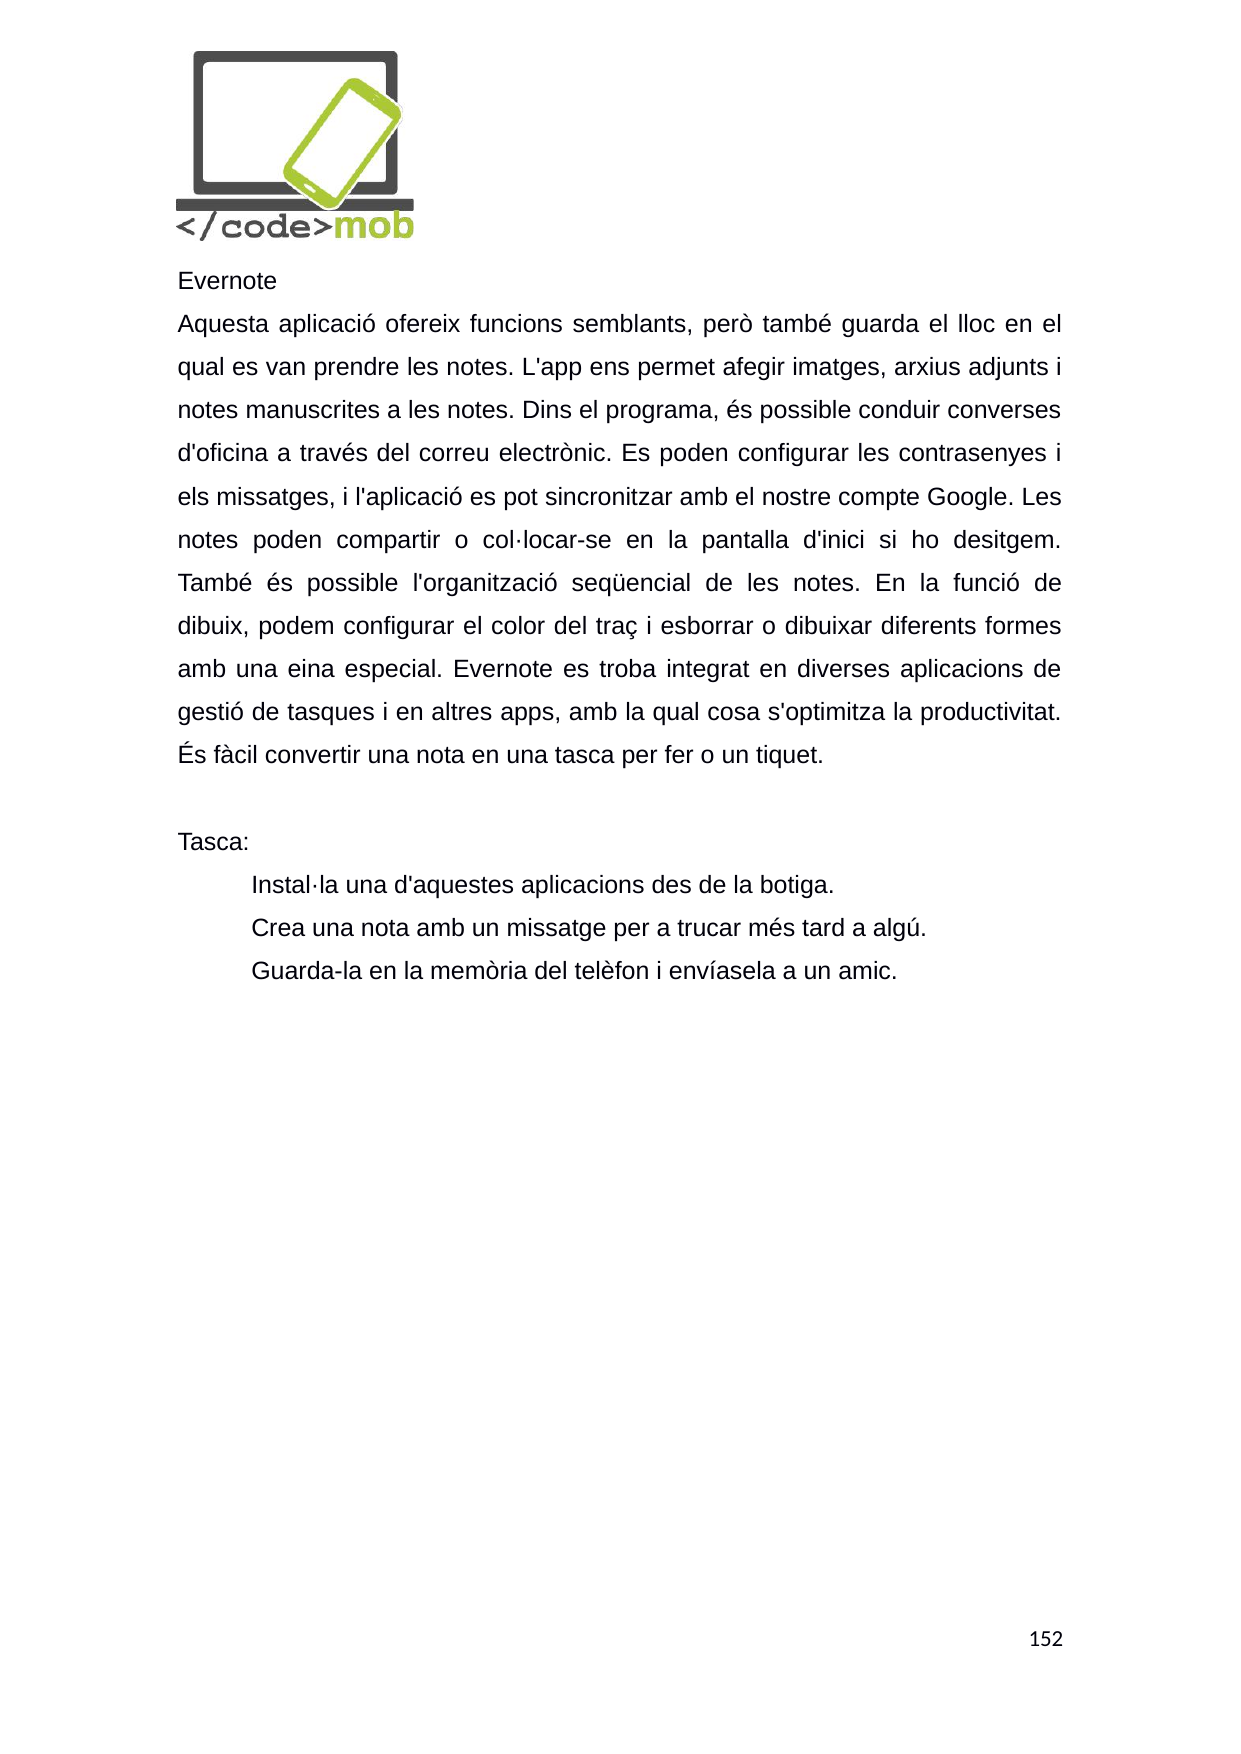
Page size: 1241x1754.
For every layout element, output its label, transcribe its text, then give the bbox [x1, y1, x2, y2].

picture [176, 51, 414, 241]
text Crea una nota amb un missatge per a trucar més tard a algú. [251, 913, 1063, 941]
text Guarda-la en la memòria del telèfon i envíasela a un amic. [251, 956, 1063, 984]
text Aquesta aplicació ofereix funcions semblants, però també guarda el lloc en el qual es van prendre les notes. L'app ens permet afegir imatges, arxius adjunts i notes manuscrites a les notes. Dins el programa, és possible conduir converses d'oficina a través del correu electrònic. Es poden configurar les contrasenyes i els missatges, i l'aplicació es pot sincronitzar amb el nostre compte Google. Les notes poden compartir o col·locar-se en la pantalla d'inici si ho desitgem. També és possible l'organització seqüencial de les notes. En la funció de dibuix, podem configurar el color del traç i esborrar o dibuixar diferents formes amb una eina especial. Evernote es troba integrat en diverses aplicacions de gestió de tasques i en altres apps, amb la qual cosa s'optimitza la productivitat. És fàcil convertir una nota en una tasca per fer o un tiquet. [177, 309, 1063, 769]
text Tasca: [177, 826, 1063, 855]
text Instal·la una d'aquestes aplicacions des de la botiga. [251, 869, 1063, 898]
text Evernote [177, 266, 1063, 294]
